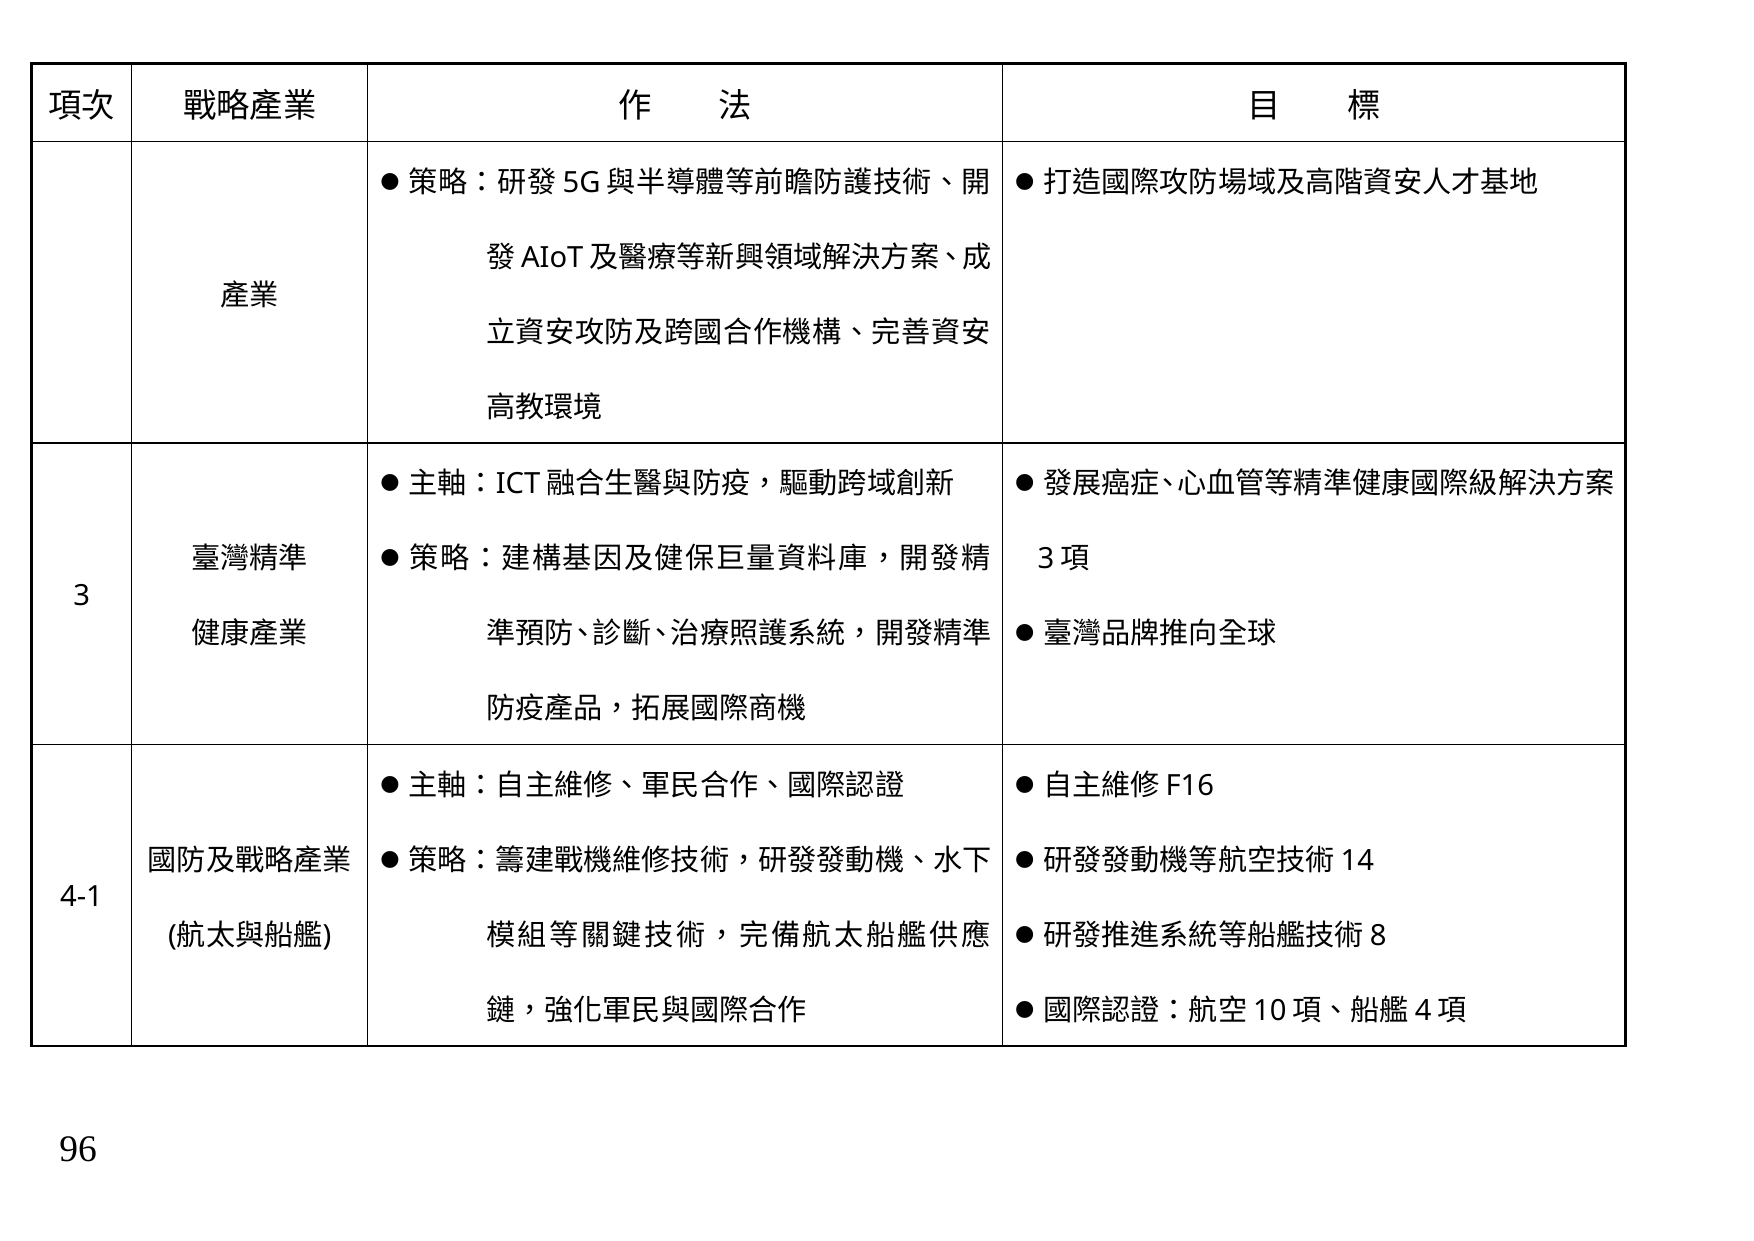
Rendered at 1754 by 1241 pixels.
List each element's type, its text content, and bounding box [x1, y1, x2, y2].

table_cell 策略：研發5G與半導體等前瞻防護技術、開發AIoT及醫療等新興領域解決方案、成立資安攻防及跨國合作機構、完善資安高教環境 [368, 142, 1002, 442]
table_cell 臺灣精準 健康產業 [132, 444, 367, 744]
table_header 項次 [33, 65, 131, 141]
table_cell 自主維修F16 研發發動機等航空技術14 研發推進系統等船艦技術8 國際認證：航空10項、船艦4項 [1003, 745, 1624, 1045]
table_cell 主軸：ICT融合生醫與防疫，驅動跨域創新 策略：建構基因及健保巨量資料庫，開發精準預防、診斷、治療照護系統，開發精準防疫產品，拓展國際商機 [368, 444, 1002, 744]
table_cell 4-1 [33, 745, 131, 1045]
table_cell 國防及戰略產業 (航太與船艦) [132, 745, 367, 1045]
table_cell 3 [33, 444, 131, 744]
table_cell 主軸：自主維修、軍民合作、國際認證 策略：籌建戰機維修技術，研發發動機、水下模組等關鍵技術，完備航太船艦供應鏈，強化軍民與國際合作 [368, 745, 1002, 1045]
table_cell 發展癌症、心血管等精準健康國際級解決方案3項 臺灣品牌推向全球 [1003, 444, 1624, 744]
table_cell 產業 [132, 142, 367, 442]
table_header 目 標 [1003, 65, 1624, 141]
table_header 戰略產業 [132, 65, 367, 141]
table_cell 打造國際攻防場域及高階資安人才基地 [1003, 142, 1624, 442]
table_header 作 法 [368, 65, 1002, 141]
table_cell [33, 142, 131, 442]
